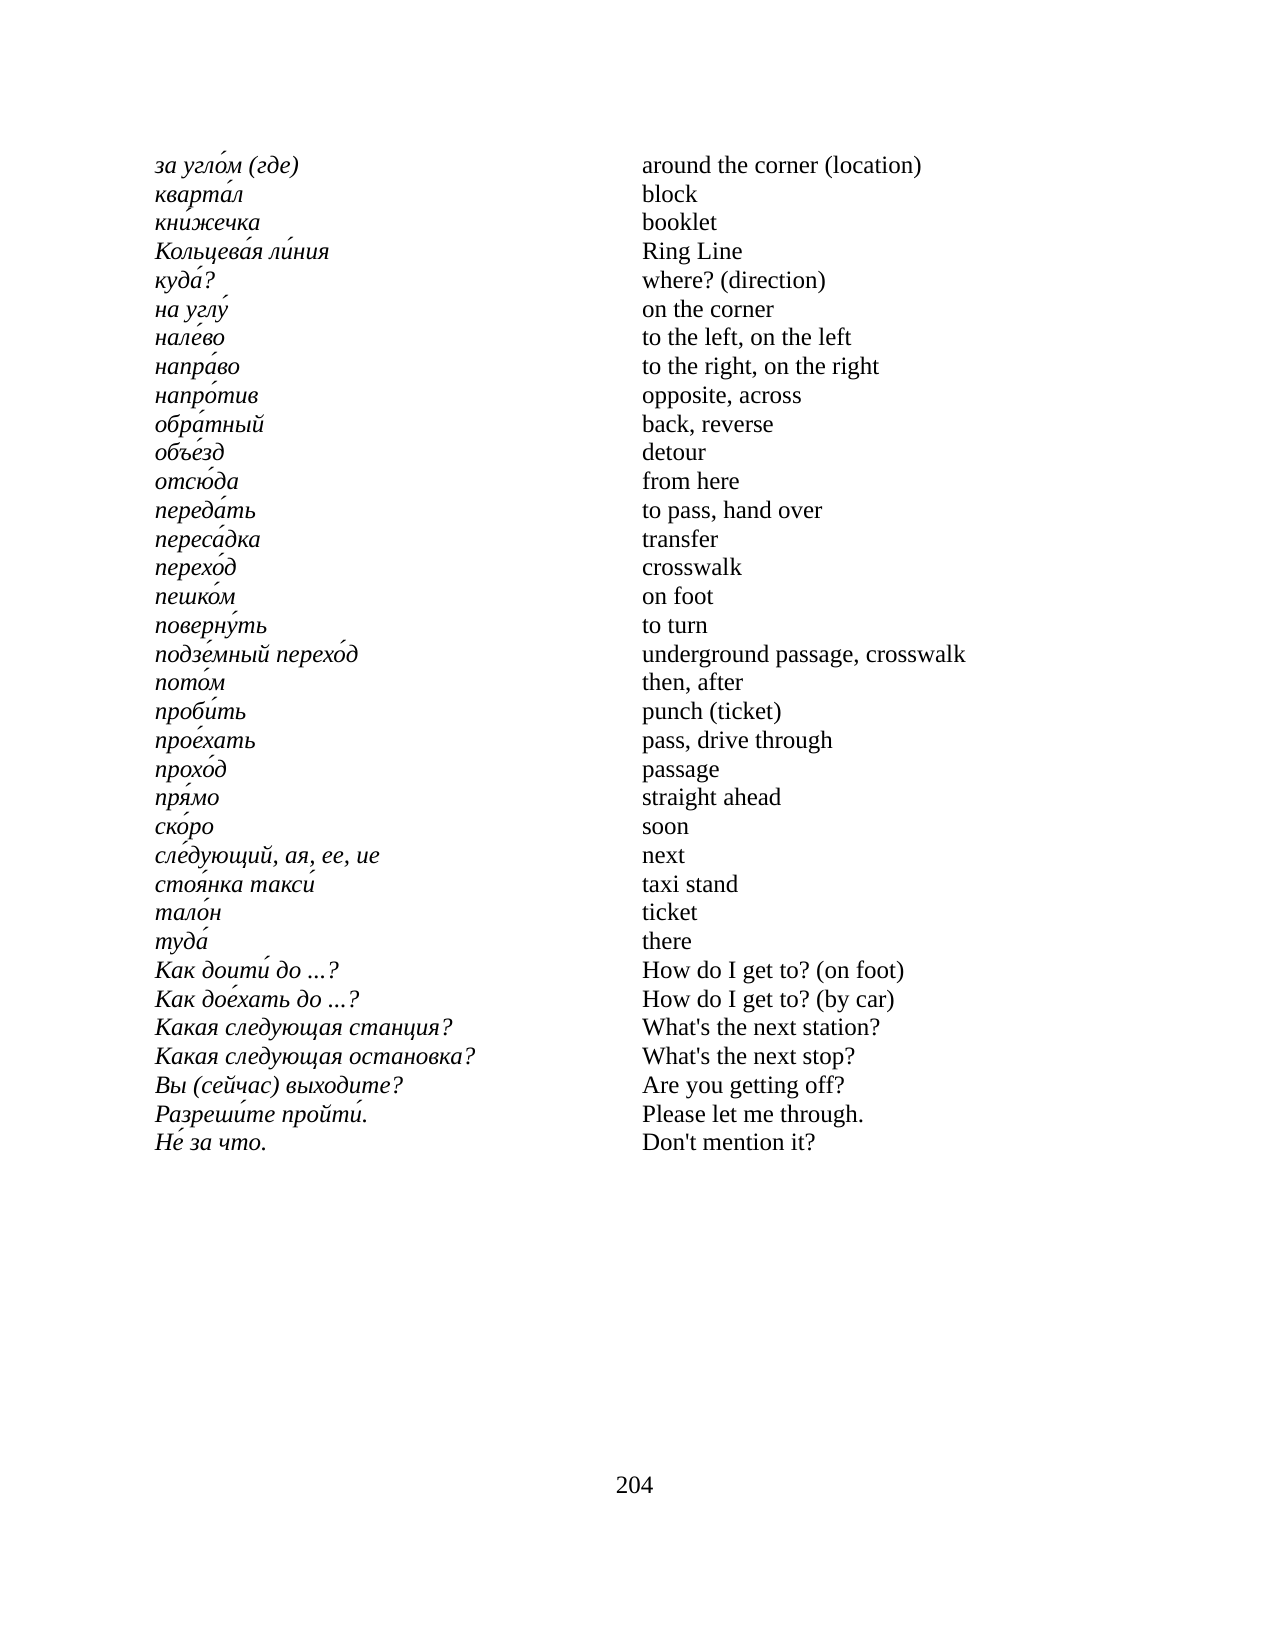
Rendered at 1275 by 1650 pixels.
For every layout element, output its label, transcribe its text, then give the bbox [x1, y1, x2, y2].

table_cell обра́тный [150, 409, 637, 437]
table_cell Как дое́хать до ...? [150, 984, 637, 1012]
table_cell pass, drive through [638, 725, 1125, 754]
table_cell taxi stand [638, 869, 1125, 897]
table_cell next [638, 840, 1125, 869]
table_cell How do I get to? (on foot) [638, 955, 1125, 984]
table_cell to the left, on the left [638, 323, 1125, 351]
table_cell поверну́ть [150, 610, 637, 639]
table_cell прое́хать [150, 725, 637, 754]
table_cell напро́тив [150, 380, 637, 409]
table_cell прохо́д [150, 754, 637, 782]
table_cell напра́во [150, 351, 637, 380]
table_cell back, reverse [638, 409, 1125, 437]
table_cell перехо́д [150, 553, 637, 581]
table_cell to the right, on the right [638, 351, 1125, 380]
table_cell there [638, 926, 1125, 955]
table_cell пря́мо [150, 783, 637, 811]
table_cell Какая следующая остановка? [150, 1041, 637, 1070]
table_cell underground passage, crosswalk [638, 639, 1125, 667]
table_cell from here [638, 466, 1125, 495]
table_cell opposite, across [638, 380, 1125, 409]
table_cell straight ahead [638, 783, 1125, 811]
table_cell Как доити́ до ...? [150, 955, 637, 984]
table_cell block [638, 179, 1125, 207]
table_cell подзе́мный перехо́д [150, 639, 637, 667]
table_cell кни́жечка [150, 208, 637, 236]
table_cell crosswalk [638, 553, 1125, 581]
table_cell переса́дка [150, 524, 637, 552]
table_cell booklet [638, 208, 1125, 236]
table_cell ско́ро [150, 811, 637, 840]
table_cell тало́н [150, 898, 637, 926]
table_cell нале́во [150, 323, 637, 351]
table_cell transfer [638, 524, 1125, 552]
table_cell where? (direction) [638, 265, 1125, 294]
table_cell туда́ [150, 926, 637, 955]
table_cell to pass, hand over [638, 495, 1125, 524]
table_cell punch (ticket) [638, 696, 1125, 725]
table_cell пото́м [150, 668, 637, 696]
table_cell passage [638, 754, 1125, 782]
table_cell отсю́да [150, 466, 637, 495]
table_cell Кольцева́я ли́ния [150, 236, 637, 265]
table_cell Don't mention it? [638, 1128, 1125, 1156]
table_cell on foot [638, 581, 1125, 610]
table_cell around the corner (location) [638, 150, 1125, 179]
table_cell стоя́нка такси́ [150, 869, 637, 897]
table_cell Ring Line [638, 236, 1125, 265]
table_cell переда́ть [150, 495, 637, 524]
table_cell пешко́м [150, 581, 637, 610]
table_cell за угло́м (где) [150, 150, 637, 179]
table_cell soon [638, 811, 1125, 840]
table_cell How do I get to? (by car) [638, 984, 1125, 1012]
table_cell Не́ за что. [150, 1128, 637, 1156]
table_cell сле́дующий, ая, ее, ие [150, 840, 637, 869]
table_cell куда́? [150, 265, 637, 294]
table_cell Какая следующая станция? [150, 1013, 637, 1041]
table_cell Разреши́те пройти́. [150, 1099, 637, 1127]
table_cell Please let me through. [638, 1099, 1125, 1127]
table_cell объе́зд [150, 438, 637, 466]
table_cell Are you getting off? [638, 1070, 1125, 1099]
table_cell What's the next station? [638, 1013, 1125, 1041]
table_cell Вы (сейчас) выходите? [150, 1070, 637, 1099]
table_cell then, after [638, 668, 1125, 696]
table_cell ticket [638, 898, 1125, 926]
table_cell on the corner [638, 294, 1125, 322]
table_cell detour [638, 438, 1125, 466]
table_cell проби́ть [150, 696, 637, 725]
table_cell to turn [638, 610, 1125, 639]
table_cell на углу́ [150, 294, 637, 322]
table_cell What's the next stop? [638, 1041, 1125, 1070]
table_cell кварта́л [150, 179, 637, 207]
